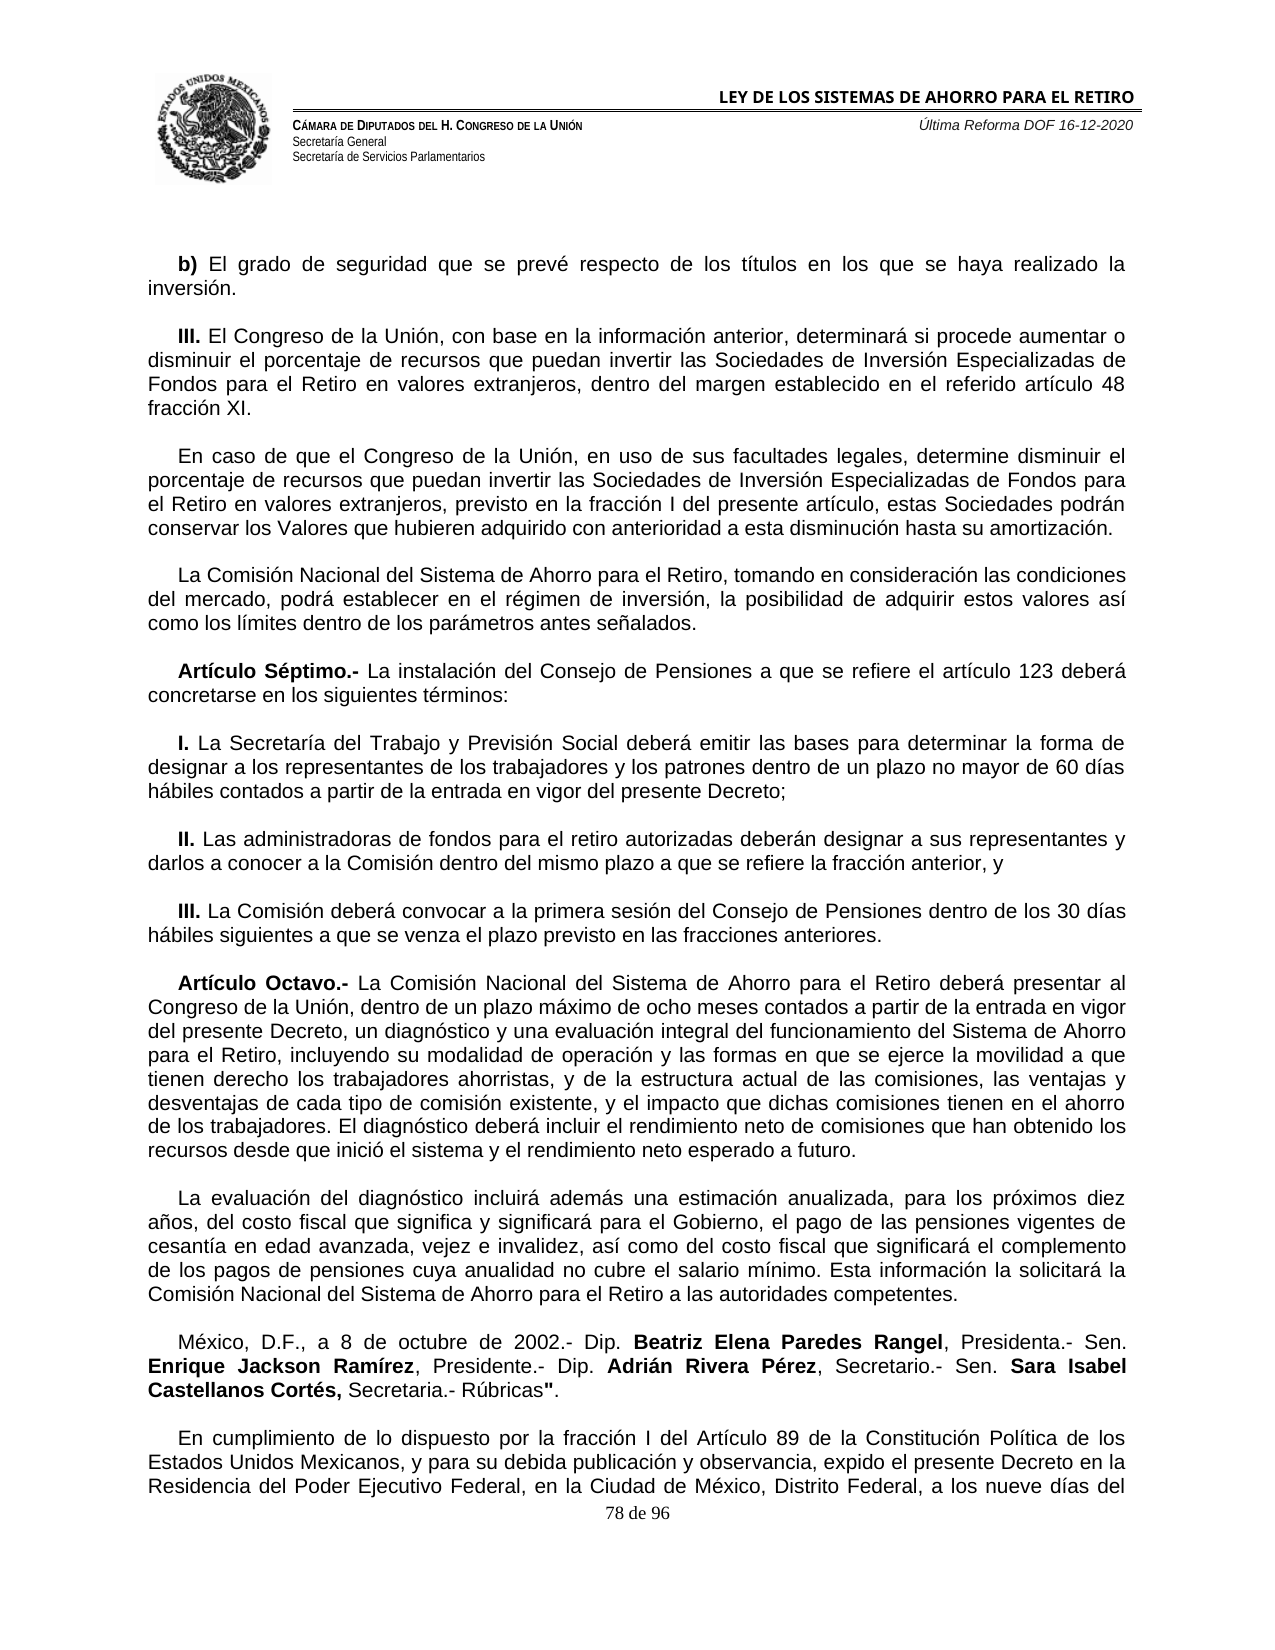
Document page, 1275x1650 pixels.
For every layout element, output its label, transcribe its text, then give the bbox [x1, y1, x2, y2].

text b) El grado de seguridad que se prevé respecto de los títulos en los que se haya realizado la inversión. [148, 252, 1127, 300]
text I. La Secretaría del Trabajo y Previsión Social deberá emitir las bases para determinar la forma de designar a los representantes de los trabajadores y los patrones dentro de un plazo no mayor de 60 días hábiles contados a partir de la entrada en vigor del presente Decreto; [148, 731, 1127, 803]
text En caso de que el Congreso de la Unión, en uso de sus facultades legales, determine disminuir el porcentaje de recursos que puedan invertir las Sociedades de Inversión Especializadas de Fondos para el Retiro en valores extranjeros, previsto en la fracción I del presente artículo, estas Sociedades podrán conservar los Valores que hubieren adquirido con anterioridad a esta disminución hasta su amortización. [148, 443, 1127, 539]
text Artículo Octavo.- La Comisión Nacional del Sistema de Ahorro para el Retiro deberá presentar al Congreso de la Unión, dentro de un plazo máximo de ocho meses contados a partir de la entrada en vigor del presente Decreto, un diagnóstico y una evaluación integral del funcionamiento del Sistema de Ahorro para el Retiro, incluyendo su modalidad de operación y las formas en que se ejerce la movilidad a que tienen derecho los trabajadores ahorristas, y de la estructura actual de las comisiones, las ventajas y desventajas de cada tipo de comisión existente, y el impacto que dichas comisiones tienen en el ahorro de los trabajadores. El diagnóstico deberá incluir el rendimiento neto de comisiones que han obtenido los recursos desde que inició el sistema y el rendimiento neto esperado a futuro. [148, 971, 1127, 1162]
text En cumplimiento de lo dispuesto por la fracción I del Artículo 89 de la Constitución Política de los Estados Unidos Mexicanos, y para su debida publicación y observancia, expido el presente Decreto en la Residencia del Poder Ejecutivo Federal, en la Ciudad de México, Distrito Federal, a los nueve días del [148, 1426, 1127, 1498]
text México, D.F., a 8 de octubre de 2002.- Dip. Beatriz Elena Paredes Rangel, Presidenta.- Sen. Enrique Jackson Ramírez, Presidente.- Dip. Adrián Rivera Pérez, Secretario.- Sen. Sara Isabel Castellanos Cortés, Secretaria.- Rúbricas". [148, 1330, 1127, 1402]
text La evaluación del diagnóstico incluirá además una estimación anualizada, para los próximos diez años, del costo fiscal que significa y significará para el Gobierno, el pago de las pensiones vigentes de cesantía en edad avanzada, vejez e invalidez, así como del costo fiscal que significará el complemento de los pagos de pensiones cuya anualidad no cubre el salario mínimo. Esta información la solicitará la Comisión Nacional del Sistema de Ahorro para el Retiro a las autoridades competentes. [148, 1186, 1127, 1306]
text La Comisión Nacional del Sistema de Ahorro para el Retiro, tomando en consideración las condiciones del mercado, podrá establecer en el régimen de inversión, la posibilidad de adquirir estos valores así como los límites dentro de los parámetros antes señalados. [148, 563, 1127, 635]
text II. Las administradoras de fondos para el retiro autorizadas deberán designar a sus representantes y darlos a conocer a la Comisión dentro del mismo plazo a que se refiere la fracción anterior, y [148, 827, 1127, 875]
text III. El Congreso de la Unión, con base en la información anterior, determinará si procede aumentar o disminuir el porcentaje de recursos que puedan invertir las Sociedades de Inversión Especializadas de Fondos para el Retiro en valores extranjeros, dentro del margen establecido en el referido artículo 48 fracción XI. [148, 324, 1127, 419]
text III. La Comisión deberá convocar a la primera sesión del Consejo de Pensiones dentro de los 30 días hábiles siguientes a que se venza el plazo previsto en las fracciones anteriores. [148, 899, 1127, 947]
text Artículo Séptimo.- La instalación del Consejo de Pensiones a que se refiere el artículo 123 deberá concretarse en los siguientes términos: [148, 659, 1127, 707]
